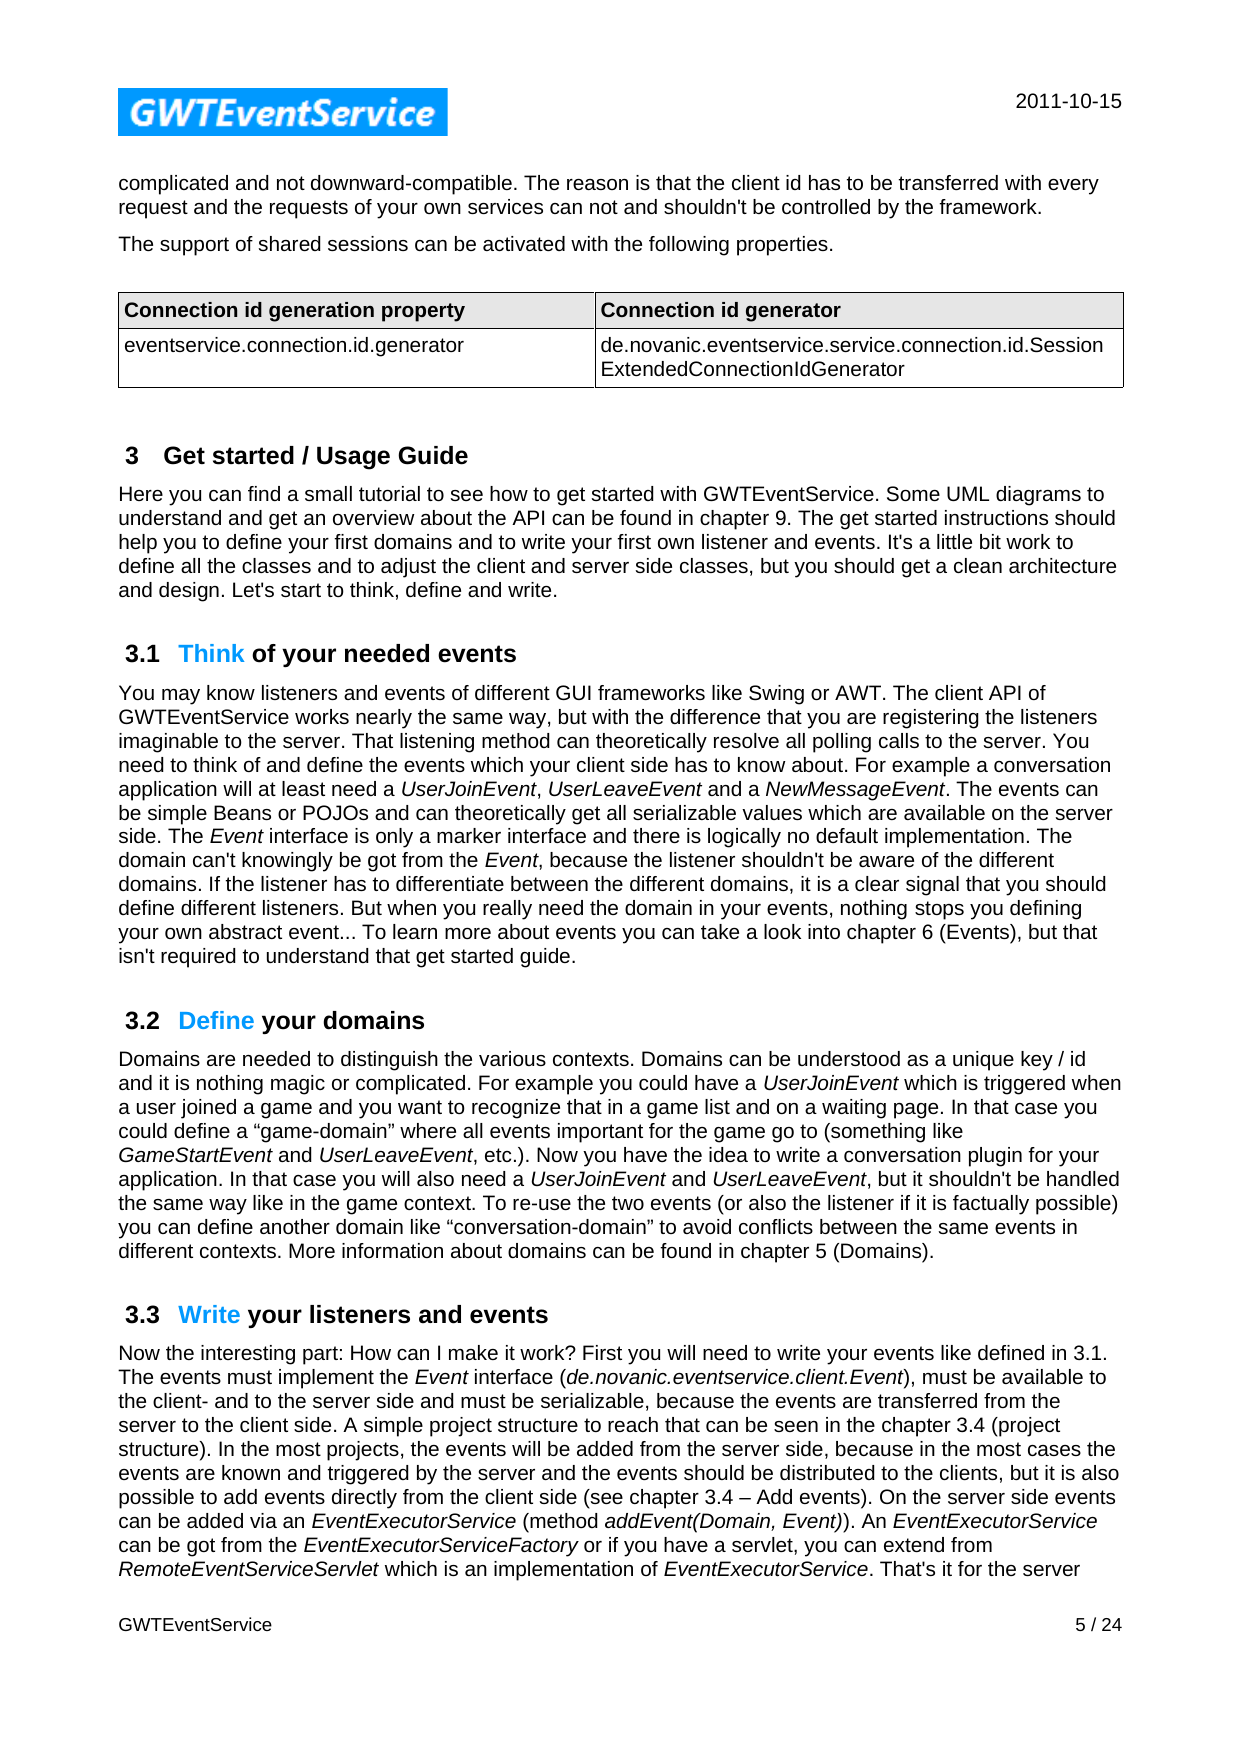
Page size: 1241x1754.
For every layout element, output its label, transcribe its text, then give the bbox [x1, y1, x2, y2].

table_cell de.novanic.eventservice.service.connection.id.SessionExtendedConnectionIdGenerator [596, 329, 1123, 387]
text Now the interesting part: How can I make it work? First you will need to write your events like defined in 3.1. The events must implement the Event interface (de.novanic.eventservice.client.Event), must be available to the client- and to the server side and must be serializable, because the events are transferred from the server to the client side. A simple project structure to reach that can be seen in the chapter 3.4 (project structure). In the most projects, the events will be added from the server side, because in the most cases the events are known and triggered by the server and the events should be distributed to the clients, but it is also possible to add events directly from the client side (see chapter 3.4 – Add events). On the server side events can be added via an EventExecutorService (method addEvent(Domain, Event)). An EventExecutorService can be got from the EventExecutorServiceFactory or if you have a servlet, you can extend from RemoteEventServiceServlet which is an implementation of EventExecutorService. That's it for the server [118, 1341, 1122, 1581]
text You may know listeners and events of different GUI frameworks like Swing or AWT. The client API of GWTEventService works nearly the same way, but with the difference that you are registering the listeners imaginable to the server. That listening method can theoretically resolve all polling calls to the server. You need to think of and define the events which your client side has to know about. For example a conversation application will at least need a UserJoinEvent, UserLeaveEvent and a NewMessageEvent. The events can be simple Beans or POJOs and can theoretically get all serializable values which are available on the server side. The Event interface is only a marker interface and there is logically no default implementation. The domain can't knowingly be got from the Event, because the listener shouldn't be aware of the different domains. If the listener has to differentiate between the different domains, it is a clear signal that you should define different listeners. But when you really need the domain in your events, nothing stops you defining your own abstract event... To learn more about events you can take a look into chapter 6 (Events), but that isn't required to understand that get started guide. [118, 681, 1122, 968]
table_cell eventservice.connection.id.generator [119, 329, 594, 387]
text The support of shared sessions can be activated with the following properties. [118, 232, 1122, 256]
text Domains are needed to distinguish the various contexts. Domains can be understood as a unique key / id and it is nothing magic or complicated. For example you could have a UserJoinEvent which is triggered when a user joined a game and you want to recognize that in a game list and on a waiting page. In that case you could define a “game-domain” where all events important for the game go to (something like GameStartEvent and UserLeaveEvent, etc.). Now you have the idea to write a conversation plugin for your application. In that case you will also need a UserJoinEvent and UserLeaveEvent, but it shouldn't be handled the same way like in the game context. To re-use the two events (or also the listener if it is factually possible) you can define another domain like “conversation-domain” to avoid conflicts between the same events in different contexts. More information about domains can be found in chapter 5 (Domains). [118, 1047, 1122, 1262]
table_header Connection id generation property [119, 293, 594, 328]
text complicated and not downward-compatible. The reason is that the client id has to be transferred with every request and the requests of your own services can not and shouldn't be controlled by the framework. [118, 171, 1122, 219]
picture [118, 88, 448, 136]
table_header Connection id generator [596, 293, 1123, 328]
subtitle Get started / Usage Guide [118, 441, 1122, 469]
text Here you can find a small tutorial to see how to get started with GWTEventService. Some UML diagrams to understand and get an overview about the API can be found in chapter 9. The get started instructions should help you to define your first domains and to write your first own listener and events. It's a little bit work to define all the classes and to adjust the client and server side classes, but you should get a clean architecture and design. Let's start to think, define and write. [118, 482, 1122, 602]
subtitle Define your domains [118, 1006, 1122, 1034]
subtitle Think of your needed events [118, 639, 1122, 668]
subtitle Write your listeners and events [118, 1300, 1122, 1329]
